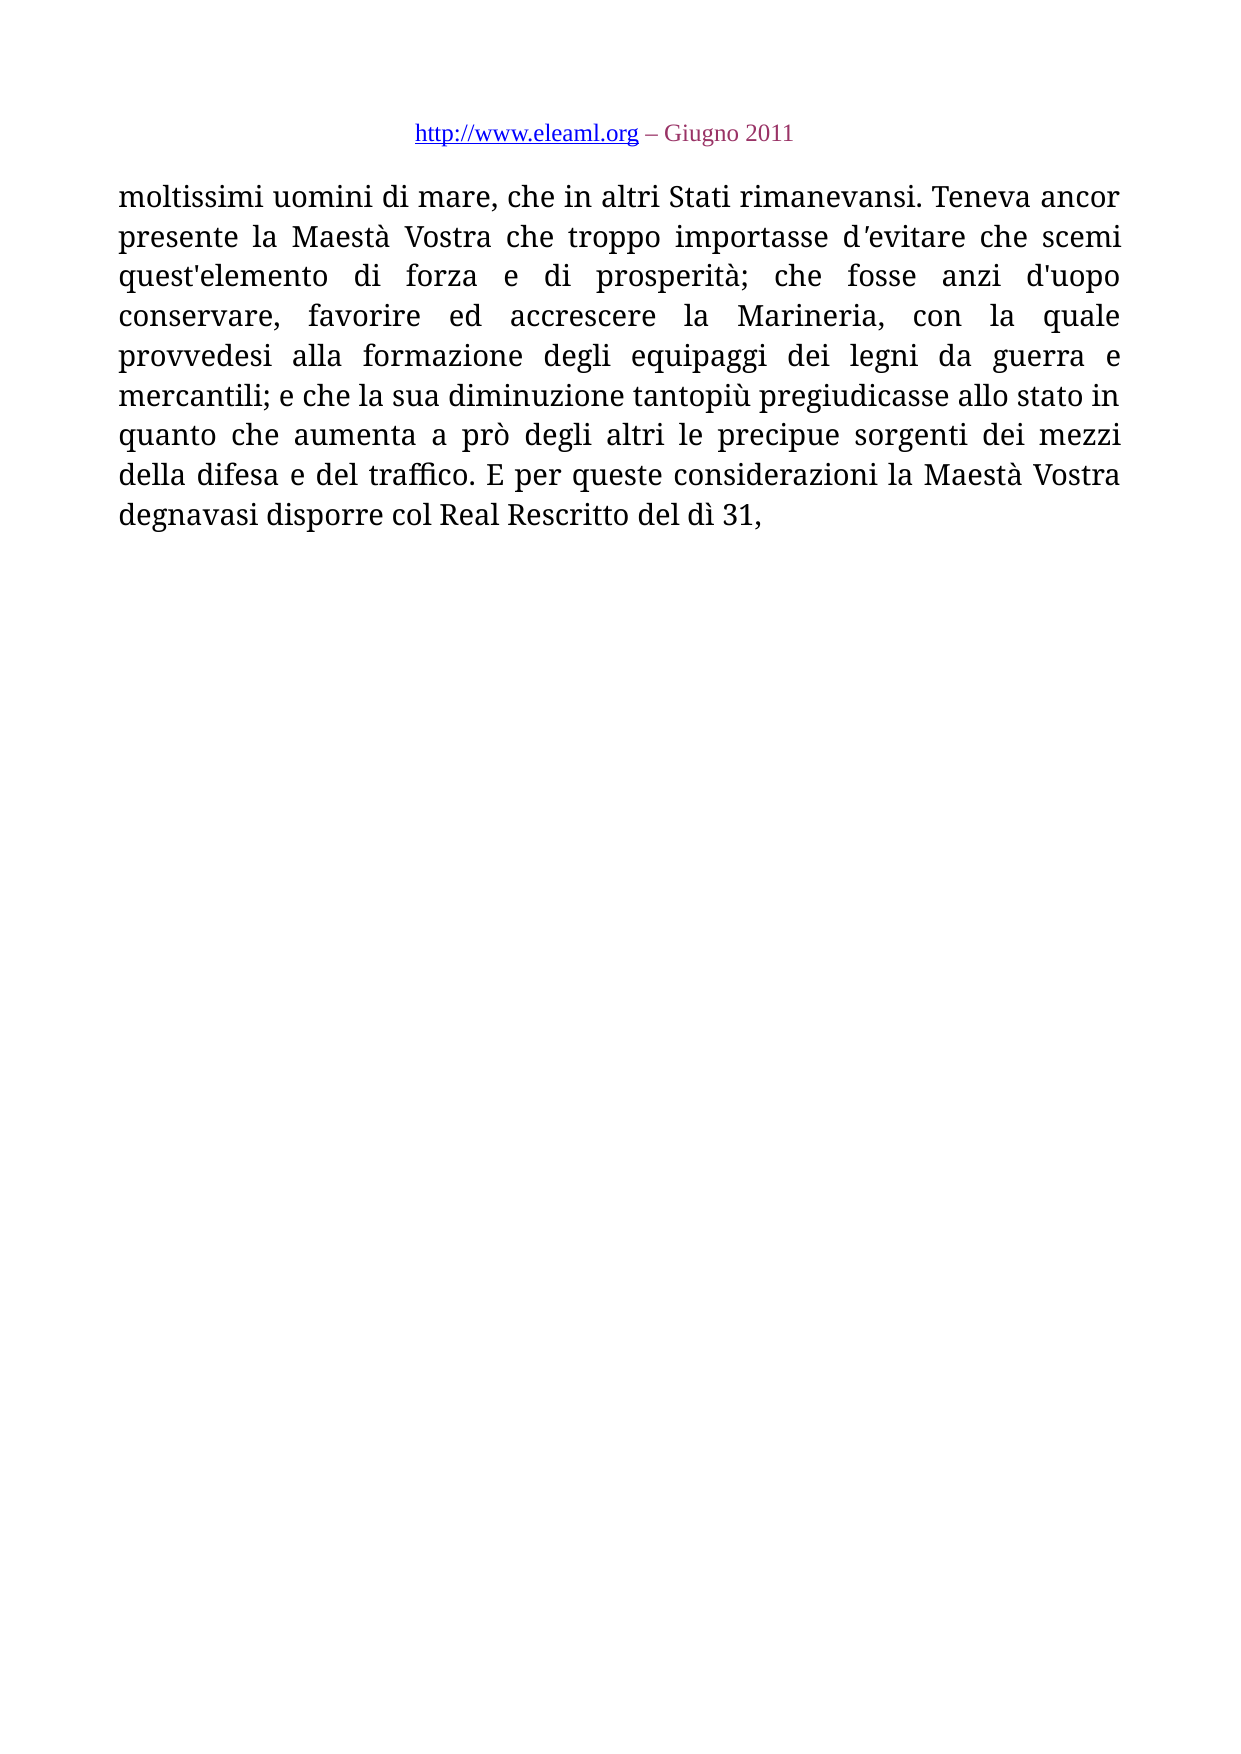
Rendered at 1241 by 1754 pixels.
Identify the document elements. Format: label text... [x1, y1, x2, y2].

text moltissimi uomini di mare, che in altri Stati rimanevansi. Teneva ancor presente la Maestà Vostra che troppo importasse d'evitare che scemi quest'elemento di forza e di prosperità; che fosse anzi d'uopo conservare, favorire ed accrescere la Marineria, con la quale provvedesi alla formazione degli equipaggi dei legni da guerra e mercantili; e che la sua diminuzione tantopiù pregiudicasse allo stato in quanto che aumenta a prò degli altri le precipue sorgenti dei mezzi della difesa e del traffico. E per queste considerazioni la Maestà Vostra degnavasi disporre col Real Rescritto del dì 31, [118, 176, 1122, 533]
